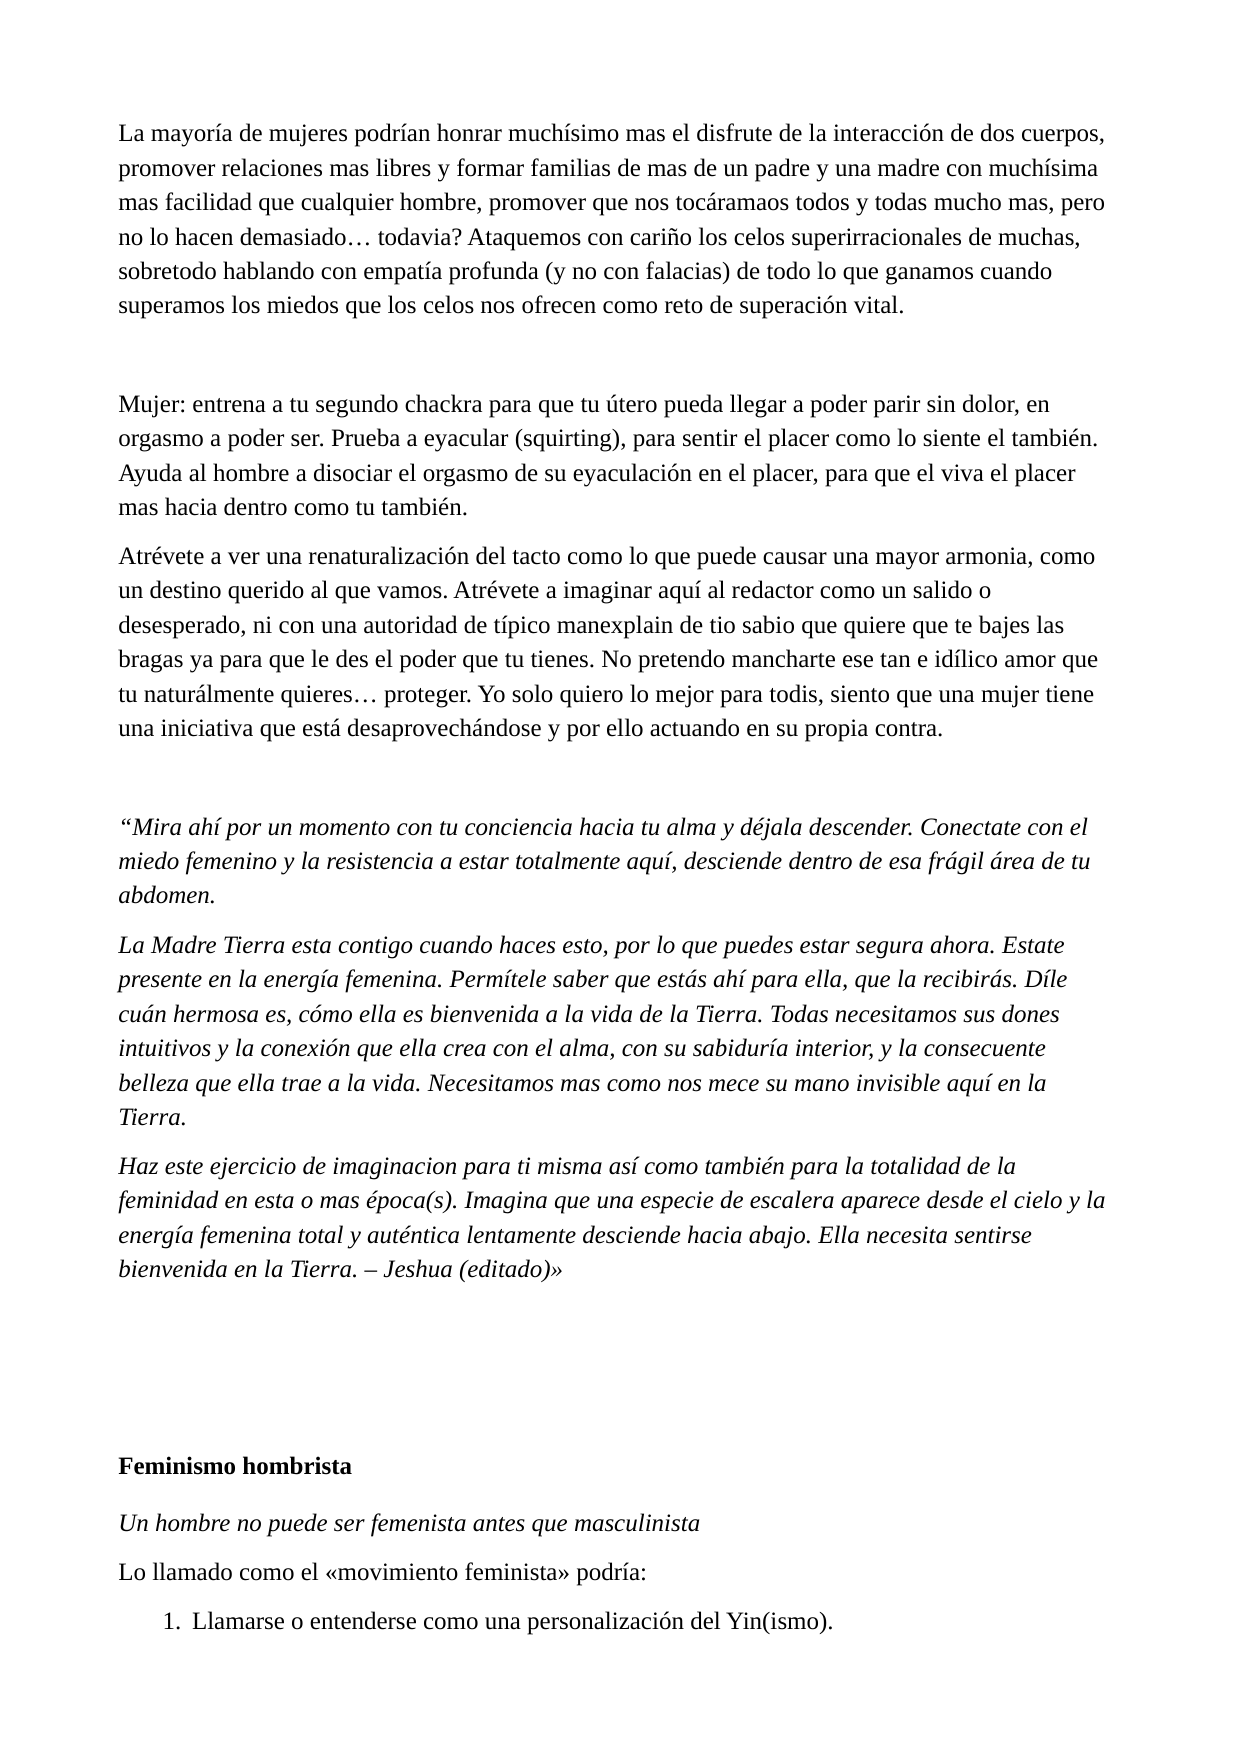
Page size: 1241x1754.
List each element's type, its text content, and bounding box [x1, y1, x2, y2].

text Atrévete a ver una renaturalización del tacto como lo que puede causar una mayor armonia, como un destino querido al que vamos. Atrévete a imaginar aquí al redactor como un salido o desesperado, ni con una autoridad de típico manexplain de tio sabio que quiere que te bajes las bragas ya para que le des el poder que tu tienes. No pretendo mancharte ese tan e idílico amor que tu naturálmente quieres… proteger. Yo solo quiero lo mejor para todis, siento que una mujer tiene una iniciativa que está desaprovechándose y por ello actuando en su propia contra. [118, 541, 1122, 742]
text Feminismo hombrista [118, 1451, 1122, 1479]
text La mayoría de mujeres podrían honrar muchísimo mas el disfrute de la interacción de dos cuerpos, promover relaciones mas libres y formar familias de mas de un padre y una madre con muchísima mas facilidad que cualquier hombre, promover que nos tocáramaos todos y todas mucho mas, pero no lo hacen demasiado… todavia? Ataquemos con cariño los celos superirracionales de muchas, sobretodo hablando con empatía profunda (y no con falacias) de todo lo que ganamos cuando superamos los miedos que los celos nos ofrecen como reto de superación vital. [118, 118, 1122, 319]
text Haz este ejercicio de imaginacion para ti misma así como también para la totalidad de la feminidad en esta o mas época(s). Imagina que una especie de escalera aparece desde el cielo y la energía femenina total y auténtica lentamente desciende hacia abajo. Ella necesita sentirse bienvenida en la Tierra. – Jeshua (editado)» [118, 1151, 1122, 1283]
text Mujer: entrena a tu segundo chackra para que tu útero pueda llegar a poder parir sin dolor, en orgasmo a poder ser. Prueba a eyacular (squirting), para sentir el placer como lo siente el también. Ayuda al hombre a disociar el orgasmo de su eyaculación en el placer, para que el viva el placer mas hacia dentro como tu también. [118, 389, 1122, 521]
text La Madre Tierra esta contigo cuando haces esto, por lo que puedes estar segura ahora. Estate presente en la energía femenina. Permítele saber que estás ahí para ella, que la recibirás. Díle cuán hermosa es, cómo ella es bienvenida a la vida de la Tierra. Todas necesitamos sus dones intuitivos y la conexión que ella crea con el alma, con su sabiduría interior, y la consecuente belleza que ella trae a la vida. Necesitamos mas como nos mece su mano invisible aquí en la Tierra. [118, 930, 1122, 1131]
list Llamarse o entenderse como una personalización del Yin(ismo). [162, 1606, 1122, 1635]
text “Mira ahí por un momento con tu conciencia hacia tu alma y déjala descender. Conectate con el miedo femenino y la resistencia a estar totalmente aquí, desciende dentro de esa frágil área de tu abdomen. [118, 812, 1122, 909]
text Un hombre no puede ser femenista antes que masculinista [118, 1508, 1122, 1537]
text Lo llamado como el «movimiento feminista» podría: [118, 1557, 1122, 1586]
